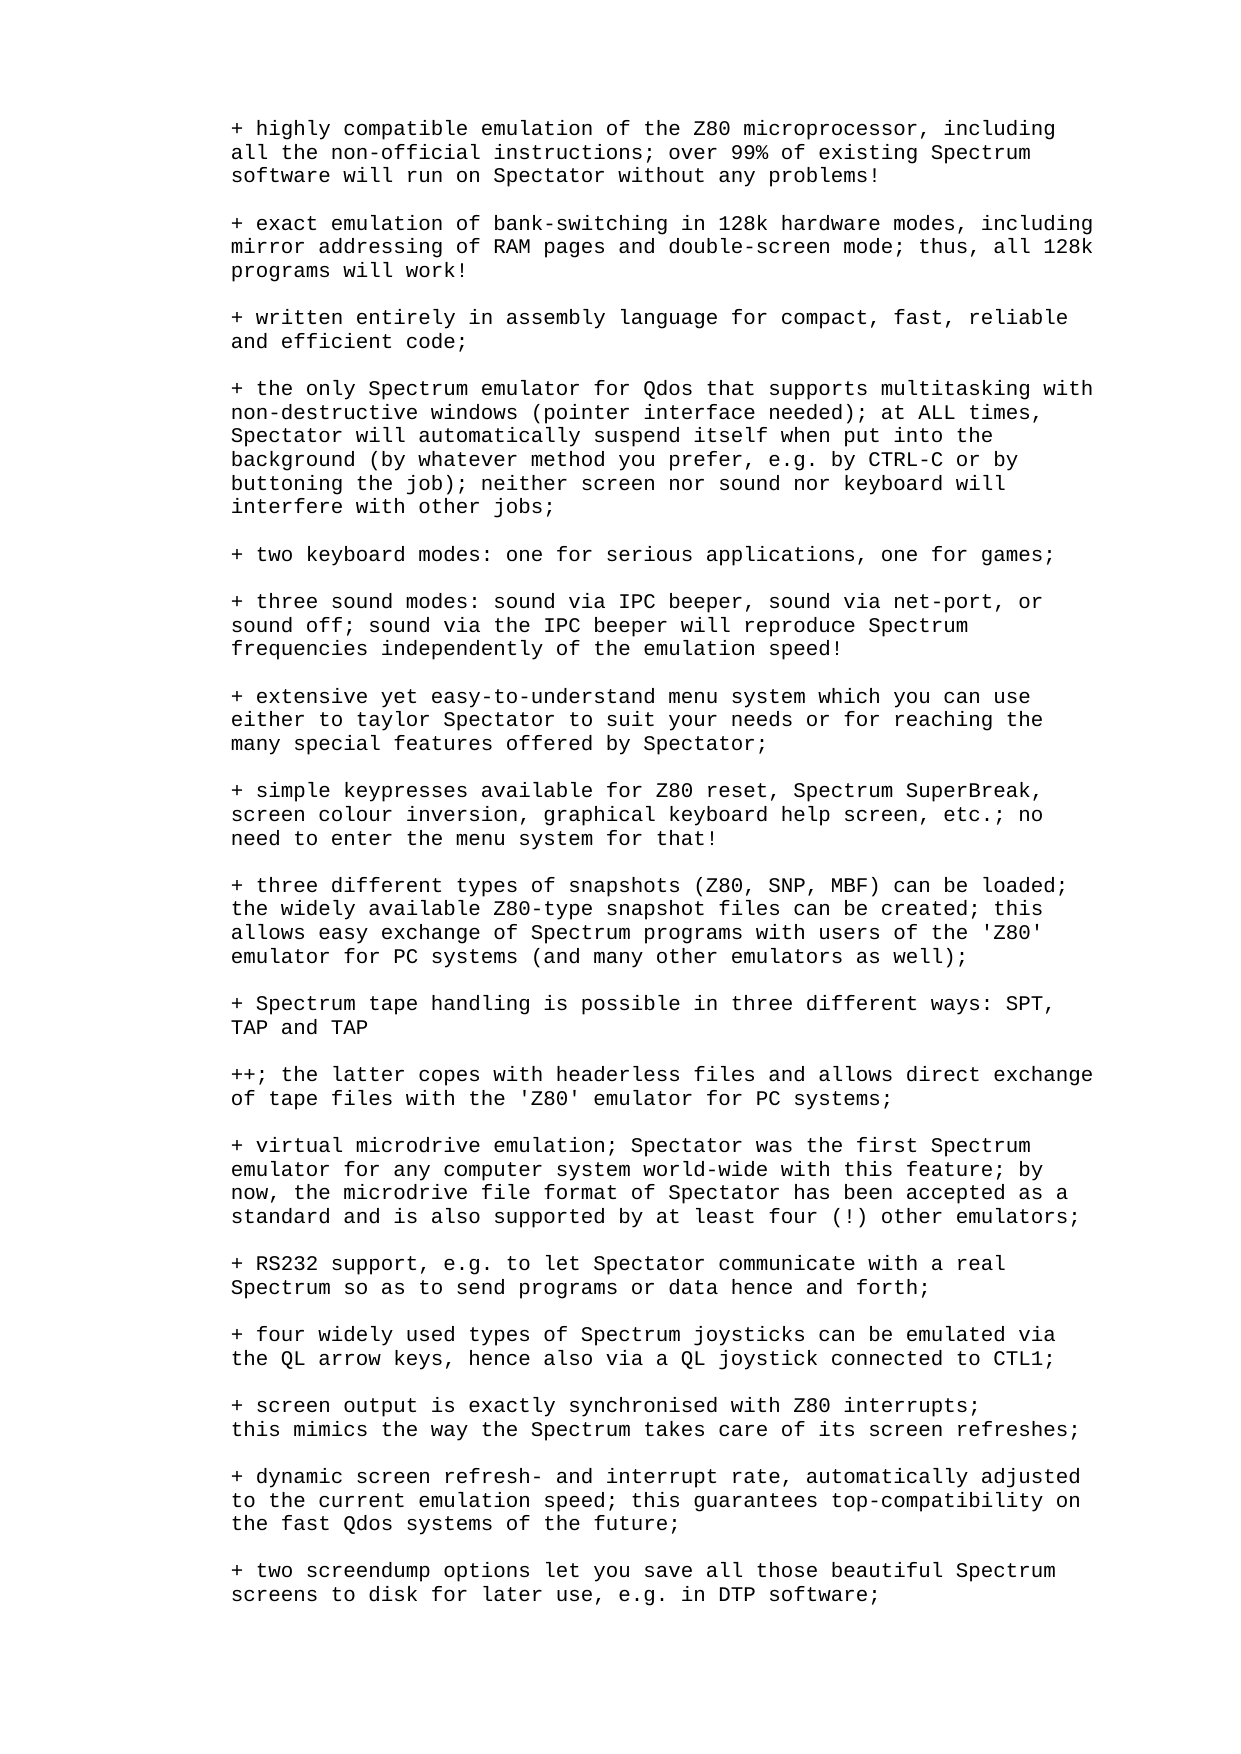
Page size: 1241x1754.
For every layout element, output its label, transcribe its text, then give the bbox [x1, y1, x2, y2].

text need to enter the menu system for that! [118, 827, 1122, 851]
text either to taylor Spectator to suit your needs or for reaching the [118, 709, 1122, 733]
text the fast Qdos systems of the future; [118, 1513, 1122, 1537]
text screens to disk for later use, e.g. in DTP software; [118, 1584, 1122, 1608]
text + Spectrum tape handling is possible in three different ways: SPT, [118, 993, 1122, 1017]
text + dynamic screen refresh- and interrupt rate, automatically adjusted [118, 1466, 1122, 1489]
text + written entirely in assembly language for compact, fast, reliable [118, 307, 1122, 331]
text the widely available Z80-type snapshot files can be created; this [118, 898, 1122, 922]
text + exact emulation of bank-switching in 128k hardware modes, including [118, 213, 1122, 236]
text allows easy exchange of Spectrum programs with users of the 'Z80' [118, 922, 1122, 946]
text standard and is also supported by at least four (!) other emulators; [118, 1206, 1122, 1229]
text + extensive yet easy-to-understand menu system which you can use [118, 686, 1122, 709]
text TAP and TAP [118, 1017, 1122, 1040]
text + the only Spectrum emulator for Qdos that supports multitasking with [118, 378, 1122, 402]
text + three sound modes: sound via IPC beeper, sound via net-port, or [118, 591, 1122, 615]
text + four widely used types of Spectrum joysticks can be emulated via [118, 1324, 1122, 1348]
text frequencies independently of the emulation speed! [118, 638, 1122, 662]
text screen colour inversion, graphical keyboard help screen, etc.; no [118, 804, 1122, 827]
text sound off; sound via the IPC beeper will reproduce Spectrum [118, 615, 1122, 638]
text emulator for any computer system world-wide with this feature; by [118, 1158, 1122, 1182]
text the QL arrow keys, hence also via a QL joystick connected to CTL1; [118, 1348, 1122, 1371]
text + two screendump options let you save all those beautiful Spectrum [118, 1561, 1122, 1584]
text this mimics the way the Spectrum takes care of its screen refreshes; [118, 1419, 1122, 1442]
text emulator for PC systems (and many other emulators as well); [118, 946, 1122, 969]
text + virtual microdrive emulation; Spectator was the first Spectrum [118, 1135, 1122, 1158]
text + highly compatible emulation of the Z80 microprocessor, including [118, 118, 1122, 142]
text Spectrum so as to send programs or data hence and forth; [118, 1277, 1122, 1300]
text + two keyboard modes: one for serious applications, one for games; [118, 544, 1122, 567]
text to the current emulation speed; this guarantees top-compatibility on [118, 1489, 1122, 1513]
text buttoning the job); neither screen nor sound nor keyboard will [118, 473, 1122, 496]
text and efficient code; [118, 331, 1122, 354]
text non-destructive windows (pointer interface needed); at ALL times, [118, 402, 1122, 426]
text all the non-official instructions; over 99% of existing Spectrum [118, 142, 1122, 165]
text now, the microdrive file format of Spectator has been accepted as a [118, 1182, 1122, 1206]
text programs will work! [118, 260, 1122, 284]
text + screen output is exactly synchronised with Z80 interrupts; [118, 1395, 1122, 1419]
text ++; the latter copes with headerless files and allows direct exchange [118, 1064, 1122, 1088]
text + three different types of snapshots (Z80, SNP, MBF) can be loaded; [118, 875, 1122, 898]
text software will run on Spectator without any problems! [118, 165, 1122, 189]
text of tape files with the 'Z80' emulator for PC systems; [118, 1088, 1122, 1111]
text + simple keypresses available for Z80 reset, Spectrum SuperBreak, [118, 780, 1122, 804]
text many special features offered by Spectator; [118, 733, 1122, 757]
text + RS232 support, e.g. to let Spectator communicate with a real [118, 1253, 1122, 1277]
text Spectator will automatically suspend itself when put into the [118, 426, 1122, 449]
text mirror addressing of RAM pages and double-screen mode; thus, all 128k [118, 236, 1122, 260]
text interfere with other jobs; [118, 496, 1122, 520]
text background (by whatever method you prefer, e.g. by CTRL-C or by [118, 449, 1122, 473]
